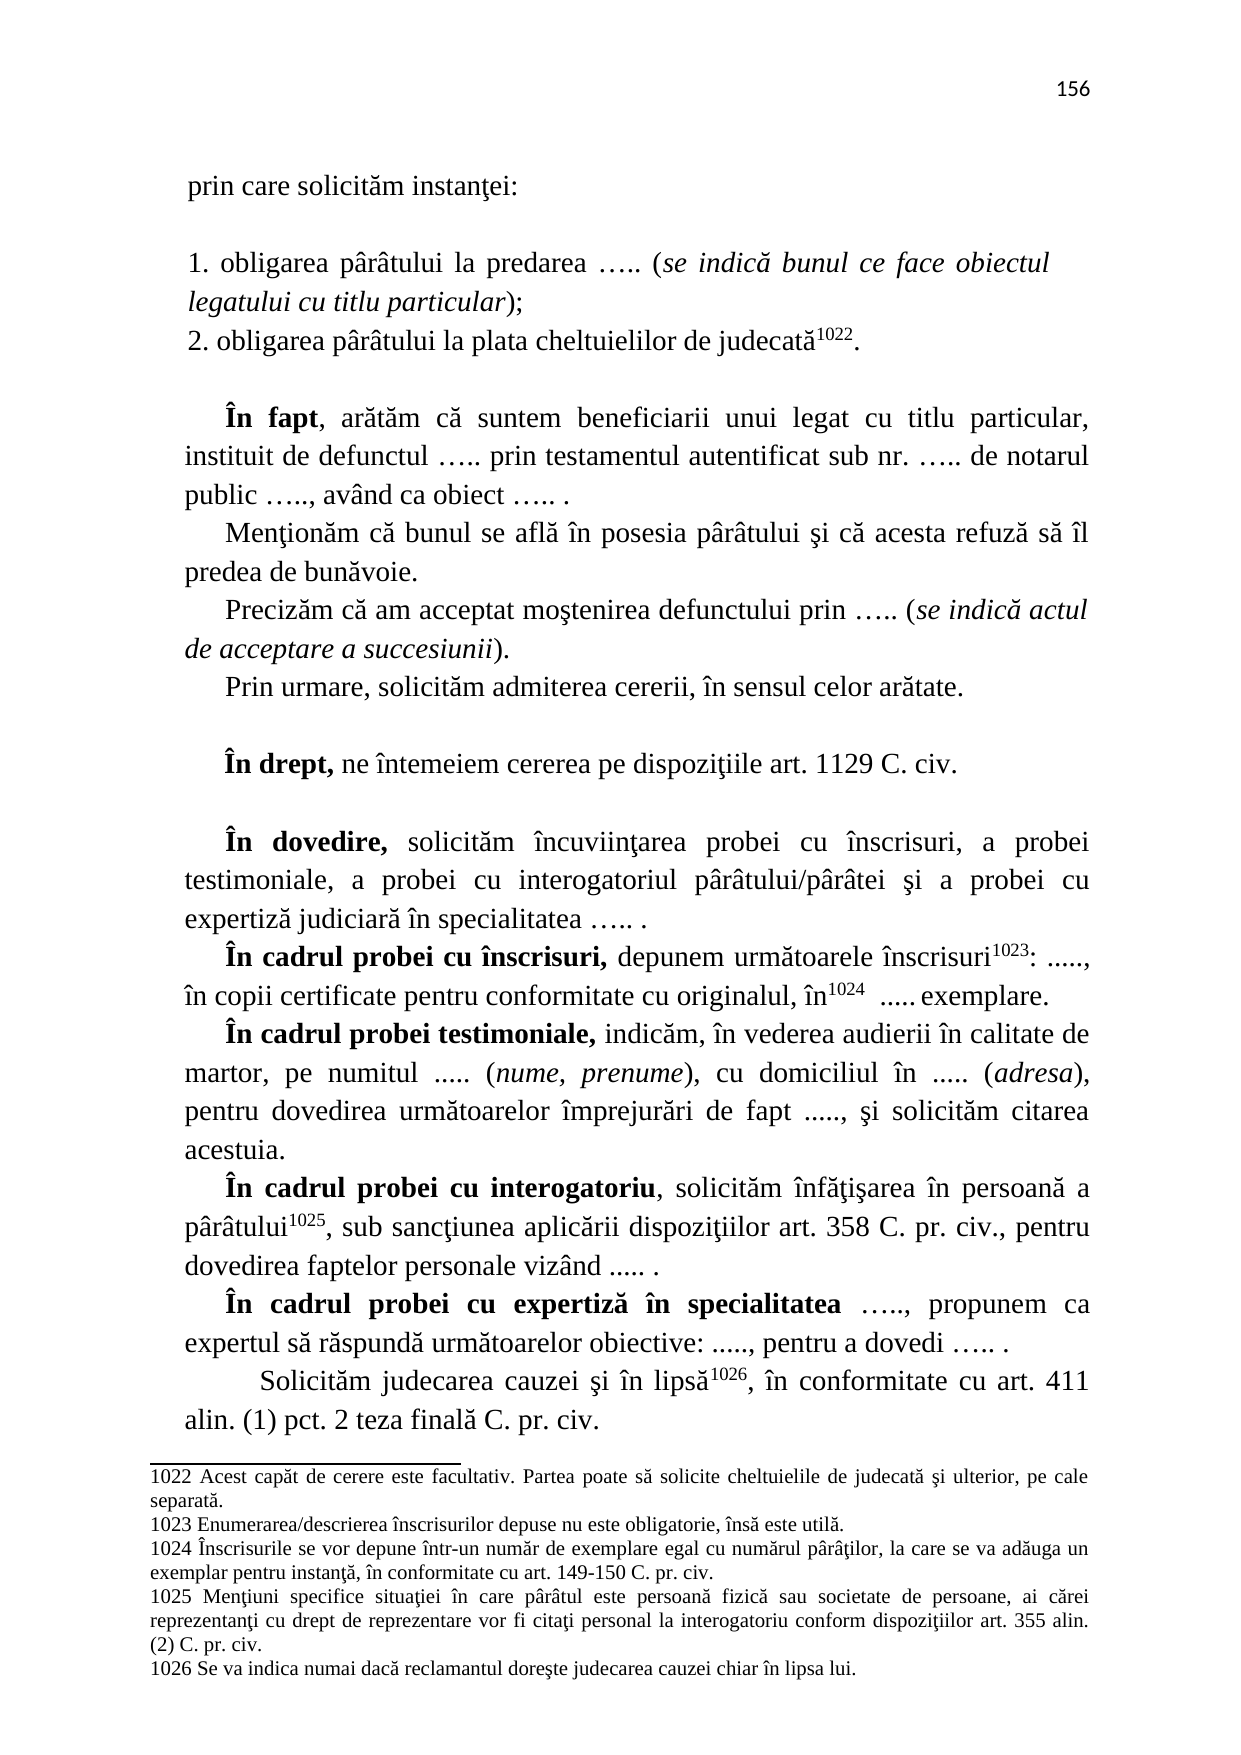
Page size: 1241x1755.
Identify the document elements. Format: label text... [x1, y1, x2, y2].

text Precizăm că am acceptat moştenirea defunctului prin ….. (se indică actul de acceptare a succesiunii). [184, 592, 1090, 664]
text 1. obligarea pârâtului la predarea ….. (se indică bunul ce face obiectul legatului cu titlu particular); [187, 246, 1053, 318]
text În cadrul probei testimoniale, indicăm, în vederea audierii în calitate de martor, pe numitul ..... (nume, prenume), cu domiciliul în ..... (adresa), pentru dovedirea următoarelor împrejurări de fapt ....., şi solicităm citarea acestuia. [184, 1016, 1090, 1166]
text În drept, ne întemeiem cererea pe dispoziţiile art. 1129 C. civ. [187, 747, 1090, 780]
text Se va indica numai dacă reclamantul doreşte judecarea cauzei chiar în lipsa lui. [150, 1656, 1090, 1680]
text În cadrul probei cu expertiză în specialitatea ….., propunem ca expertul să răspundă următoarelor obiective: ....., pentru a dovedi ….. . [184, 1286, 1090, 1358]
text În cadrul probei cu interogatoriu, solicităm înfăţişarea în persoană a pârâtului, sub sancţiunea aplicării dispoziţiilor art. 358 C. pr. civ., pentru dovedirea faptelor personale vizând ..... . [184, 1171, 1090, 1281]
text În dovedire, solicităm încuviinţarea probei cu înscrisuri, a probei testimoniale, a probei cu interogatoriul pârâtului/pârâtei şi a probei cu expertiză judiciară în specialitatea ….. . [184, 824, 1090, 934]
text Acest capăt de cerere este facultativ. Partea poate să solicite cheltuielile de judecată şi ulterior, pe cale separată. [150, 1464, 1090, 1512]
text Menţiuni specifice situaţiei în care pârâtul este persoană fizică sau societate de persoane, ai cărei reprezentanţi cu drept de reprezentare vor fi citaţi personal la interogatoriu conform dispoziţiilor art. 355 alin. (2) C. pr. civ. [150, 1584, 1090, 1656]
text Prin urmare, solicităm admiterea cererii, în sensul celor arătate. [184, 669, 1090, 703]
text Solicităm judecarea cauzei şi în lipsă, în conformitate cu art. 411 alin. (1) pct. 2 teza finală C. pr. civ. [184, 1363, 1090, 1435]
text Enumerarea/descrierea înscrisurilor depuse nu este obligatorie, însă este utilă. [150, 1512, 1090, 1536]
text 2. obligarea pârâtului la plata cheltuielilor de judecată. [187, 323, 1053, 356]
text Menţionăm că bunul se află în posesia pârâtului şi că acesta refuză să îl predea de bunăvoie. [184, 515, 1090, 587]
text prin care solicităm instanţei: [187, 168, 1053, 202]
text În cadrul probei cu înscrisuri, depunem următoarele înscrisuri: ....., în copii certificate pentru conformitate cu originalul, în ..... exemplare. [184, 939, 1090, 1011]
text Înscrisurile se vor depune într-un număr de exemplare egal cu numărul pârâţilor, la care se va adăuga un exemplar pentru instanţă, în conformitate cu art. 149-150 C. pr. civ. [150, 1536, 1090, 1584]
text În fapt, arătăm că suntem beneficiarii unui legat cu titlu particular, instituit de defunctul ….. prin testamentul autentificat sub nr. ….. de notarul public ….., având ca obiect ….. . [184, 400, 1090, 510]
